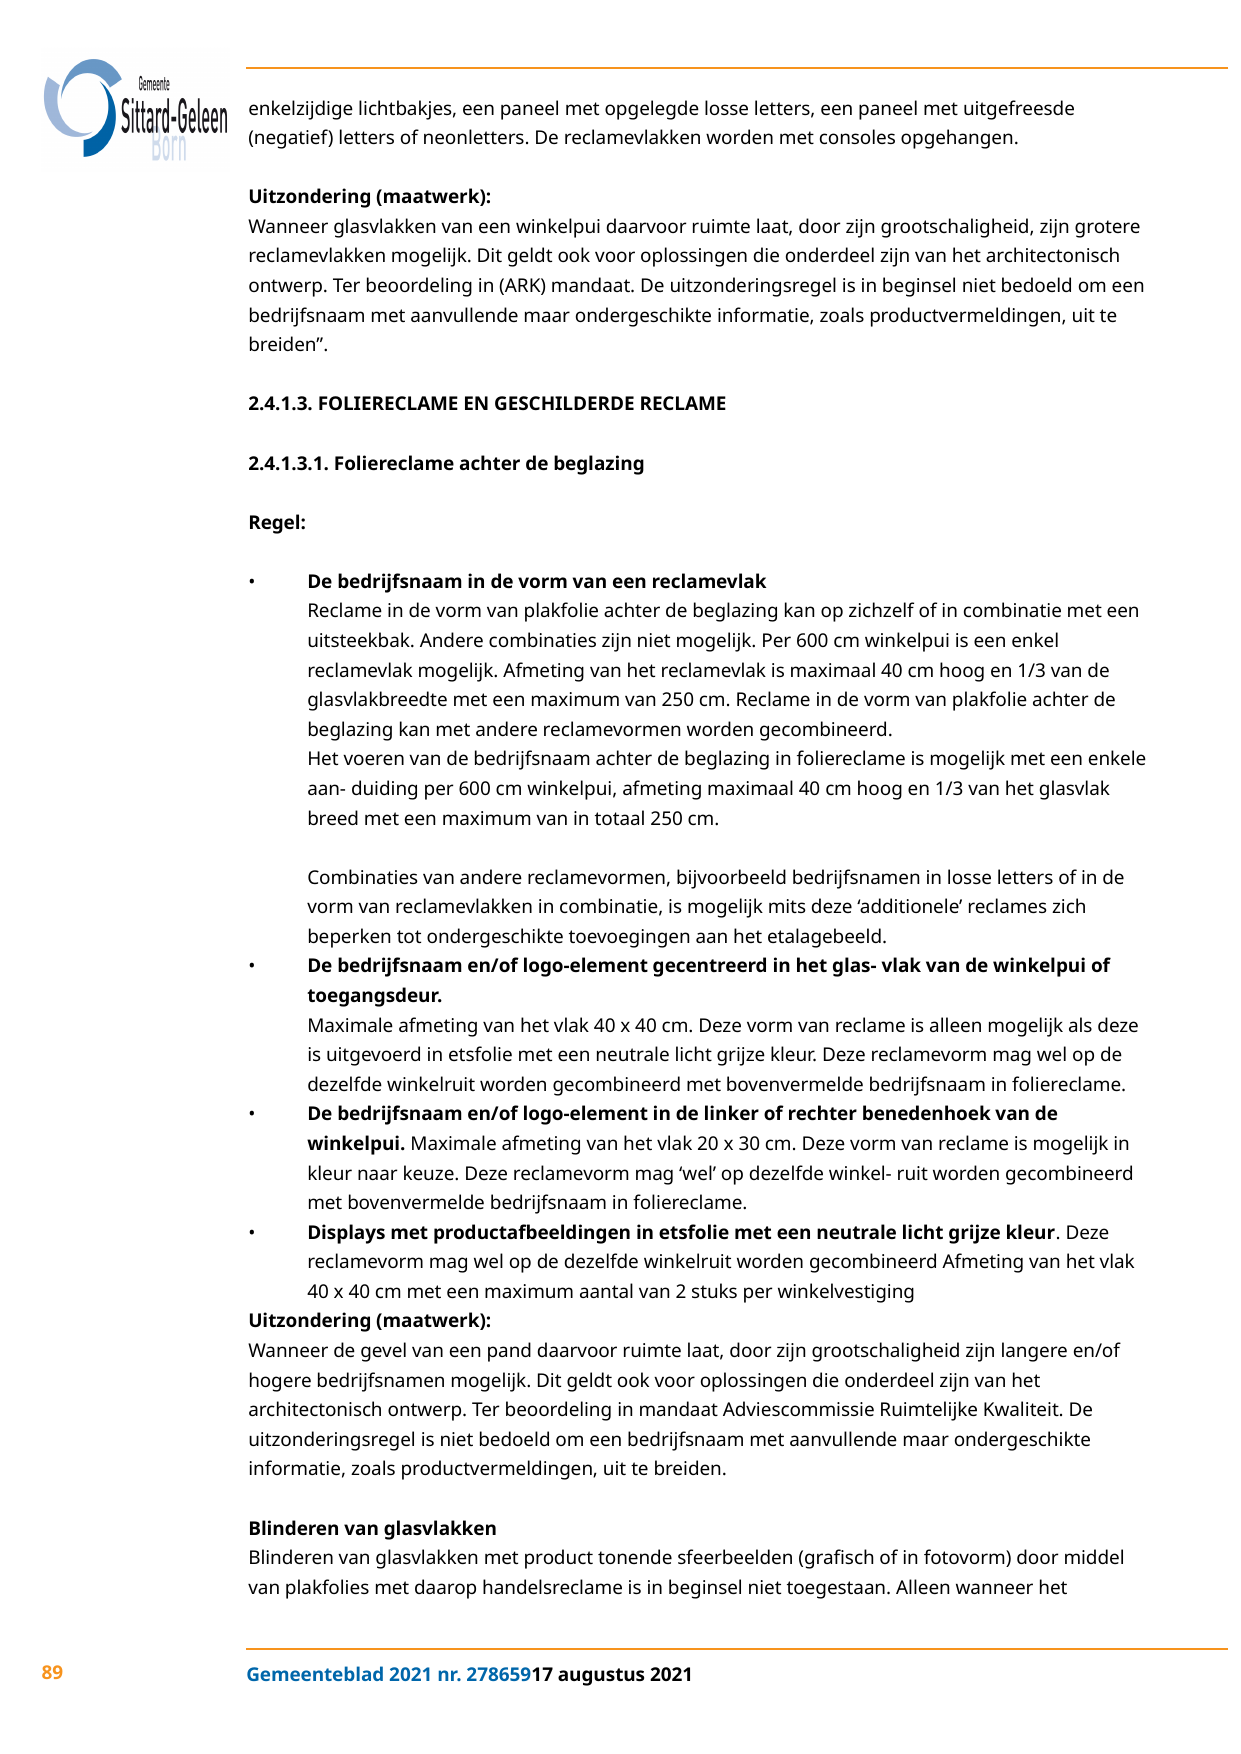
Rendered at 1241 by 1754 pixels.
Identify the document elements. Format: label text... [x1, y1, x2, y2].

picture [41, 47, 231, 172]
text Blinderen van glasvlakken [248, 1515, 1152, 1541]
text Uitzondering (maatwerk): [248, 1308, 1152, 1333]
list De bedrijfsnaam in de vorm van een reclamevlak [248, 568, 1152, 594]
text enkelzijdige lichtbakjes, een paneel met opgelegde losse letters, een paneel met uitgefreesde (negatief) letters of neonletters. De reclamevlakken worden met consoles opgehangen. [248, 95, 1152, 150]
text Wanneer glasvlakken van een winkelpui daarvoor ruimte laat, door zijn grootschaligheid, zijn grotere reclamevlakken mogelijk. Dit geldt ook voor oplossingen die onderdeel zijn van het architectonisch ontwerp. Ter beoordeling in (ARK) mandaat. De uitzonderingsregel is in beginsel niet bedoeld om een bedrijfsnaam met aanvullende maar ondergeschikte informatie, zoals productvermeldingen, uit te breiden”. [248, 213, 1152, 357]
list Reclame in de vorm van plakfolie achter de beglazing kan op zichzelf of in combinatie met een uitsteekbak. Andere combinaties zijn niet mogelijk. Per 600 cm winkelpui is een enkel reclamevlak mogelijk. Afmeting van het reclamevlak is maximaal 40 cm hoog en 1/3 van de glasvlakbreedte met een maximum van 250 cm. Reclame in de vorm van plakfolie achter de beglazing kan met andere reclamevormen worden gecombineerd. [248, 598, 1152, 742]
list De bedrijfsnaam en/of logo-element gecentreerd in het glas- vlak van de winkelpui of toegangsdeur. [248, 953, 1152, 1008]
list De bedrijfsnaam en/of logo-element in de linker of rechter benedenhoek van de winkelpui. Maximale afmeting van het vlak 20 x 30 cm. Deze vorm van reclame is mogelijk in kleur naar keuze. Deze reclamevorm mag ‘wel’ op dezelfde winkel- ruit worden gecombineerd met bovenvermelde bedrijfsnaam in foliereclame. [248, 1101, 1152, 1215]
list Displays met productafbeeldingen in etsfolie met een neutrale licht grijze kleur. Deze reclamevorm mag wel op de dezelfde winkelruit worden gecombineerd Afmeting van het vlak 40 x 40 cm met een maximum aantal van 2 stuks per winkelvestiging [248, 1219, 1152, 1304]
list Combinaties van andere reclamevormen, bijvoorbeeld bedrijfsnamen in losse letters of in de vorm van reclamevlakken in combinatie, is mogelijk mits deze ‘additionele’ reclames zich beperken tot ondergeschikte toevoegingen aan het etalagebeeld. [248, 864, 1152, 949]
text Uitzondering (maatwerk): [248, 183, 1152, 209]
list Maximale afmeting van het vlak 40 x 40 cm. Deze vorm van reclame is alleen mogelijk als deze is uitgevoerd in etsfolie met een neutrale licht grijze kleur. Deze reclamevorm mag wel op de dezelfde winkelruit worden gecombineerd met bovenvermelde bedrijfsnaam in foliereclame. [248, 1012, 1152, 1097]
list Het voeren van de bedrijfsnaam achter de beglazing in foliereclame is mogelijk met een enkele aan- duiding per 600 cm winkelpui, afmeting maximaal 40 cm hoog en 1/3 van het glasvlak breed met een maximum van in totaal 250 cm. [248, 746, 1152, 831]
text Regel: [248, 509, 1152, 535]
text 2.4.1.3. FOLIERECLAME EN GESCHILDERDE RECLAME [248, 391, 1152, 416]
text Wanneer de gevel van een pand daarvoor ruimte laat, door zijn grootschaligheid zijn langere en/of hogere bedrijfsnamen mogelijk. Dit geldt ook voor oplossingen die onderdeel zijn van het architectonisch ontwerp. Ter beoordeling in mandaat Adviescommissie Ruimtelijke Kwaliteit. De uitzonderingsregel is niet bedoeld om een bedrijfsnaam met aanvullende maar ondergeschikte informatie, zoals productvermeldingen, uit te breiden. [248, 1337, 1152, 1481]
text Blinderen van glasvlakken met product tonende sfeerbeelden (grafisch of in fotovorm) door middel van plakfolies met daarop handelsreclame is in beginsel niet toegestaan. Alleen wanneer het [248, 1544, 1152, 1600]
text 2.4.1.3.1. Foliereclame achter de beglazing [248, 450, 1152, 476]
